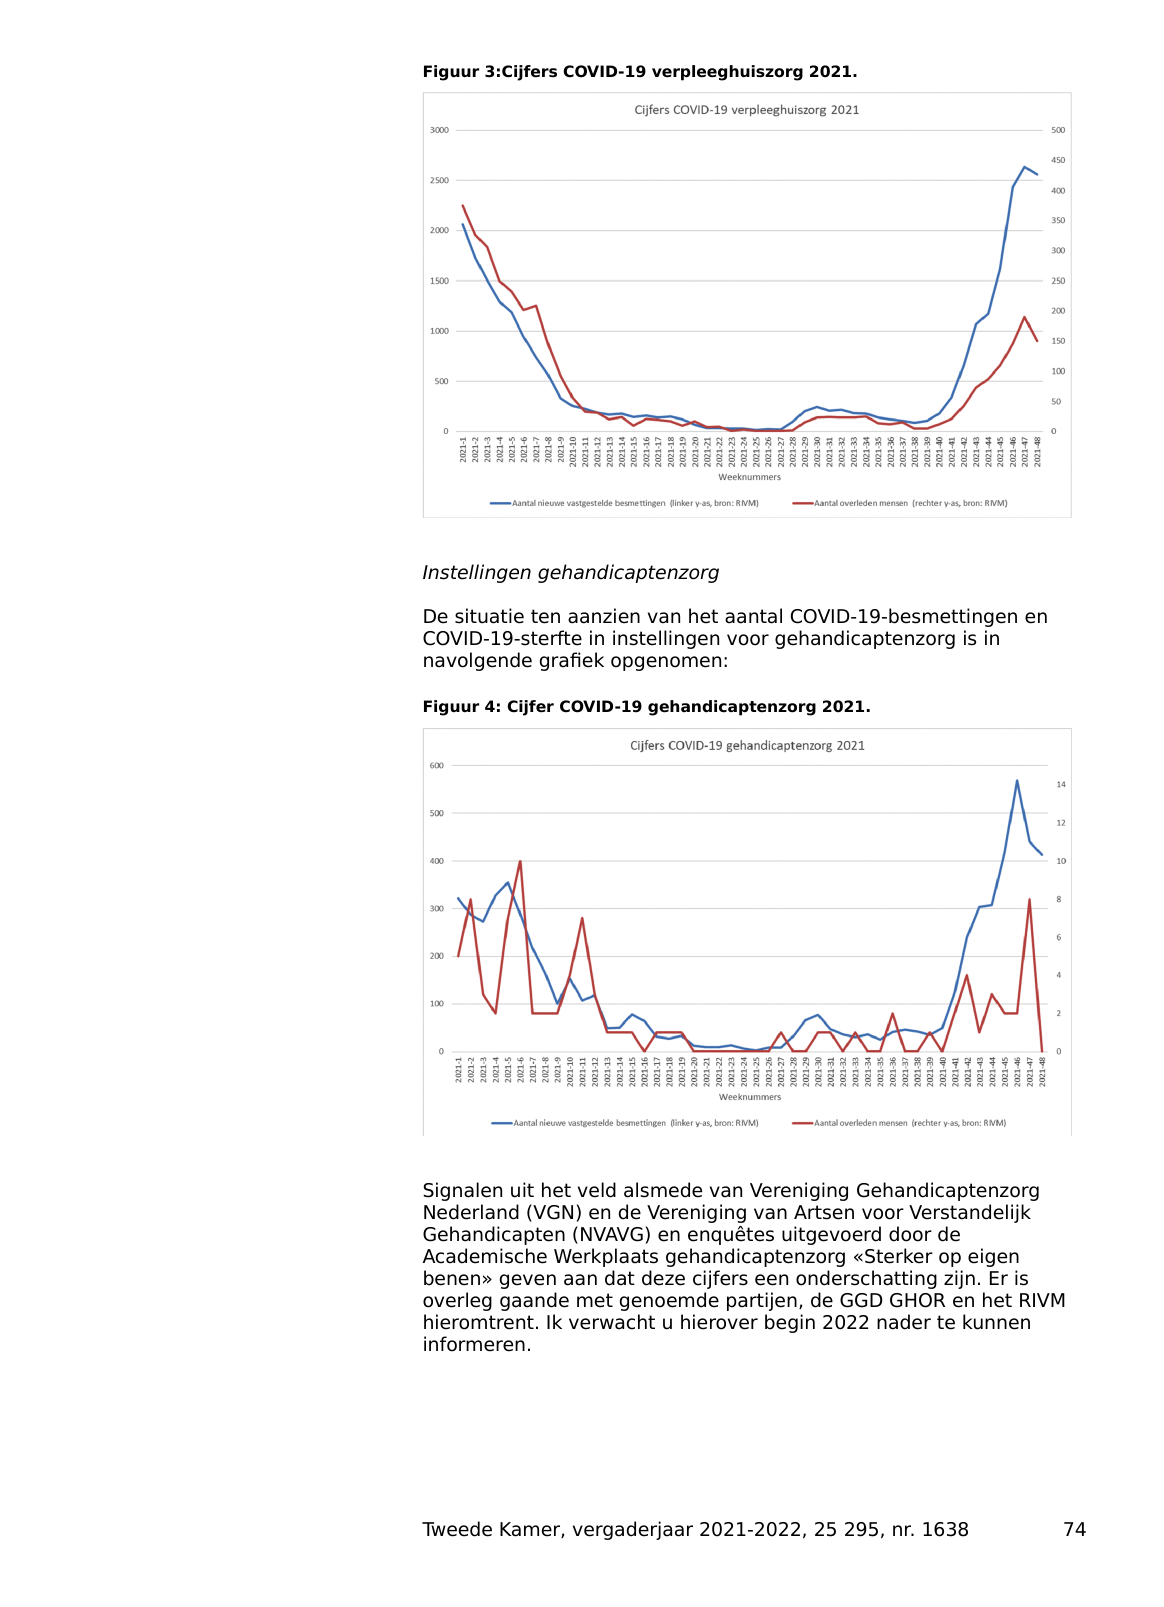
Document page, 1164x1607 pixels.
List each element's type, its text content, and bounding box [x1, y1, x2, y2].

text Figuur 4: Cijfer COVID-19 gehandicaptenzorg 2021. [422, 698, 1072, 716]
subtitle Instellingen gehandicaptenzorg [422, 562, 1087, 584]
picture [422, 728, 1072, 1136]
text Figuur 3:Cijfers COVID-19 verpleeghuiszorg 2021. [422, 63, 1072, 81]
text De situatie ten aanzien van het aantal COVID-19-besmettingen en COVID-19-sterfte in instellingen voor gehandicaptenzorg is in navolgende grafiek opgenomen: [422, 606, 1087, 672]
picture [422, 92, 1072, 518]
text Signalen uit het veld alsmede van Vereniging Gehandicaptenzorg Nederland (VGN) en de Vereniging van Artsen voor Verstandelijk Gehandicapten (NVAVG) en enquêtes uitgevoerd door de Academische Werkplaats gehandicaptenzorg «Sterker op eigen benen» geven aan dat deze cijfers een onderschatting zijn. Er is overleg gaande met genoemde partijen, de GGD GHOR en het RIVM hieromtrent. Ik verwacht u hierover begin 2022 nader te kunnen informeren. [422, 1180, 1087, 1356]
